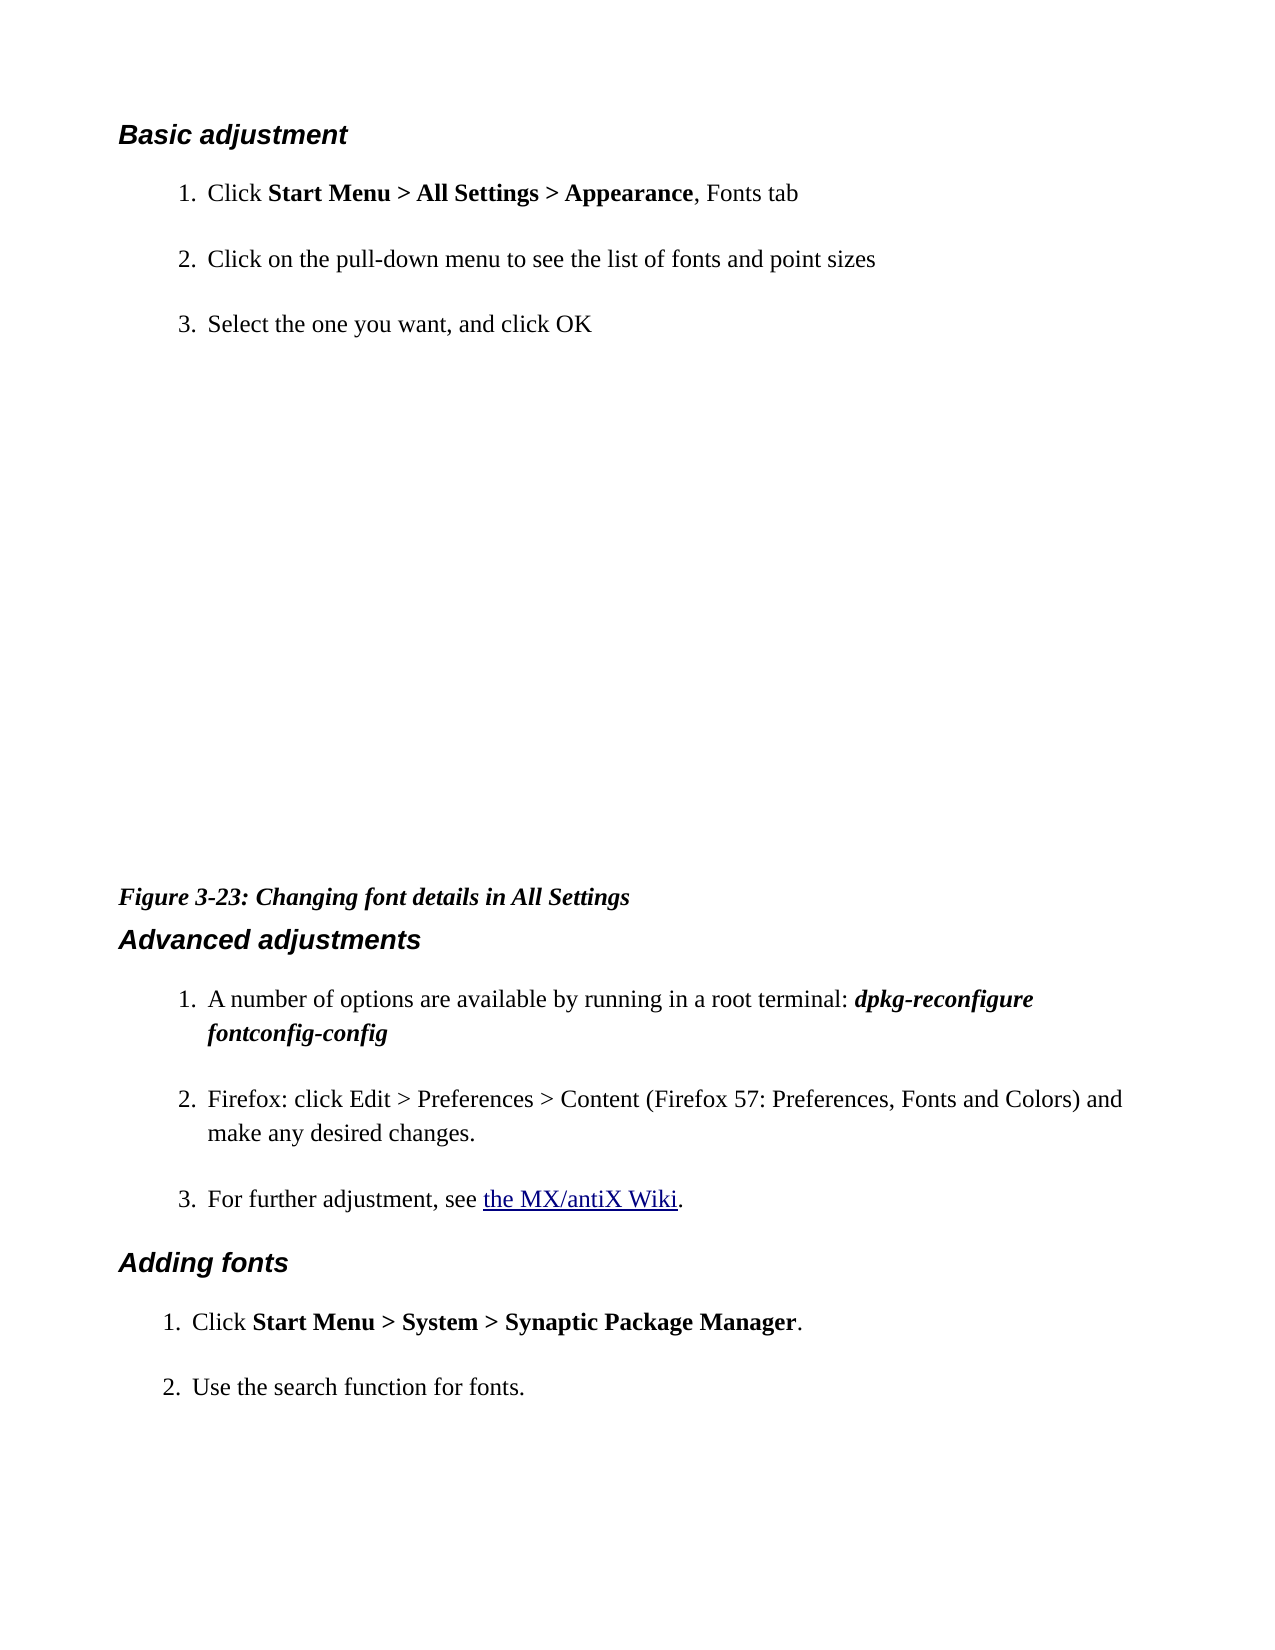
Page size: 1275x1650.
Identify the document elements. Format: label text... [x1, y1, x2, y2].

list Click on the pull-down menu to see the list of fonts and point sizes [178, 244, 1141, 273]
list Click Start Menu > All Settings > Appearance, Fonts tab [178, 178, 1141, 207]
list Firefox: click Edit > Preferences > Content (Firefox 57: Preferences, Fonts and Colors) and make any desired changes. [178, 1084, 1141, 1147]
subtitle Basic adjustment [118, 118, 1157, 150]
list For further adjustment, see the MX/antiX Wiki. [178, 1184, 1141, 1213]
list Click Start Menu > System > Synaptic Package Manager. [162, 1307, 1142, 1336]
subtitle Adding fonts [118, 1247, 1157, 1279]
list Use the search function for fonts. [162, 1372, 1142, 1401]
list A number of options are available by running in a root terminal: dpkg-reconfigure fontconfig-config [178, 984, 1141, 1047]
list Select the one you want, and click OK [178, 309, 1141, 338]
text Figure 3-23: Changing font details in All Settings [118, 882, 1157, 911]
subtitle Advanced adjustments [118, 924, 1157, 956]
